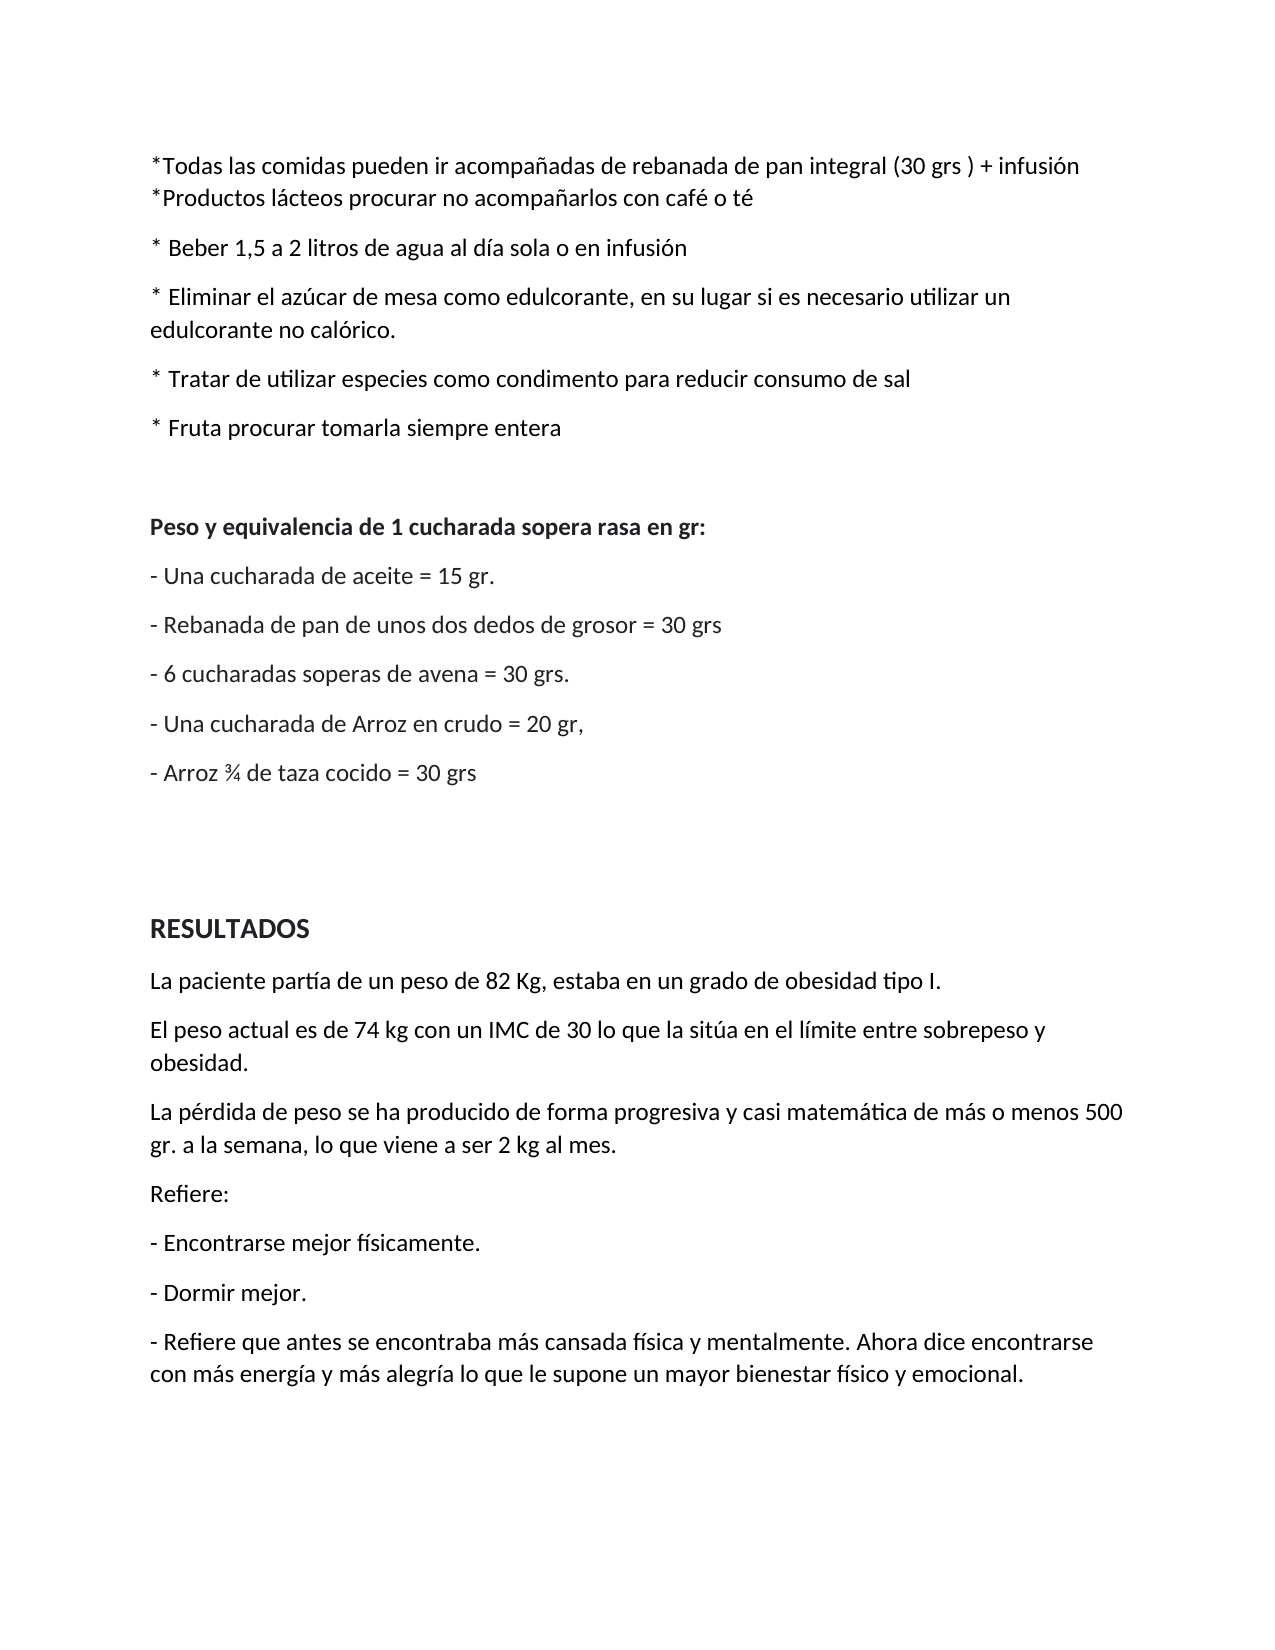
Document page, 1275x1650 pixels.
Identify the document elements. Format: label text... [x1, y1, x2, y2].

text - Encontrarse mejor físicamente. [150, 1227, 1125, 1258]
text * Fruta procurar tomarla siempre entera [150, 412, 1125, 443]
text - Refiere que antes se encontraba más cansada física y mentalmente. Ahora dice encontrarse con más energía y más alegría lo que le supone un mayor bienestar físico y emocional. [150, 1326, 1125, 1389]
text Refiere: [150, 1178, 1125, 1209]
text Peso y equivalencia de 1 cucharada sopera rasa en gr: [150, 511, 1125, 541]
text - Arroz ¾ de taza cocido = 30 grs [150, 757, 1125, 788]
text - Una cucharada de Arroz en crudo = 20 gr, [150, 708, 1125, 738]
text - 6 cucharadas soperas de avena = 30 grs. [150, 659, 1125, 689]
text La paciente partía de un peso de 82 Kg, estaba en un grado de obesidad tipo I. [150, 965, 1125, 996]
text - Una cucharada de aceite = 15 gr. [150, 560, 1125, 591]
text - Dormir mejor. [150, 1277, 1125, 1307]
text * Tratar de utilizar especies como condimento para reducir consumo de sal [150, 363, 1125, 393]
text *Todas las comidas pueden ir acompañadas de rebanada de pan integral (30 grs ) + infusión *Productos lácteos procurar no acompañarlos con café o té [150, 150, 1125, 213]
text * Eliminar el azúcar de mesa como edulcorante, en su lugar si es necesario utilizar un edulcorante no calórico. [150, 281, 1125, 344]
text * Beber 1,5 a 2 litros de agua al día sola o en infusión [150, 232, 1125, 262]
text El peso actual es de 74 kg con un IMC de 30 lo que la sitúa en el límite entre sobrepeso y obesidad. [150, 1014, 1125, 1077]
text - Rebanada de pan de unos dos dedos de grosor = 30 grs [150, 609, 1125, 640]
text La pérdida de peso se ha producido de forma progresiva y casi matemática de más o menos 500 gr. a la semana, lo que viene a ser 2 kg al mes. [150, 1096, 1125, 1159]
text RESULTADOS [150, 910, 1125, 946]
